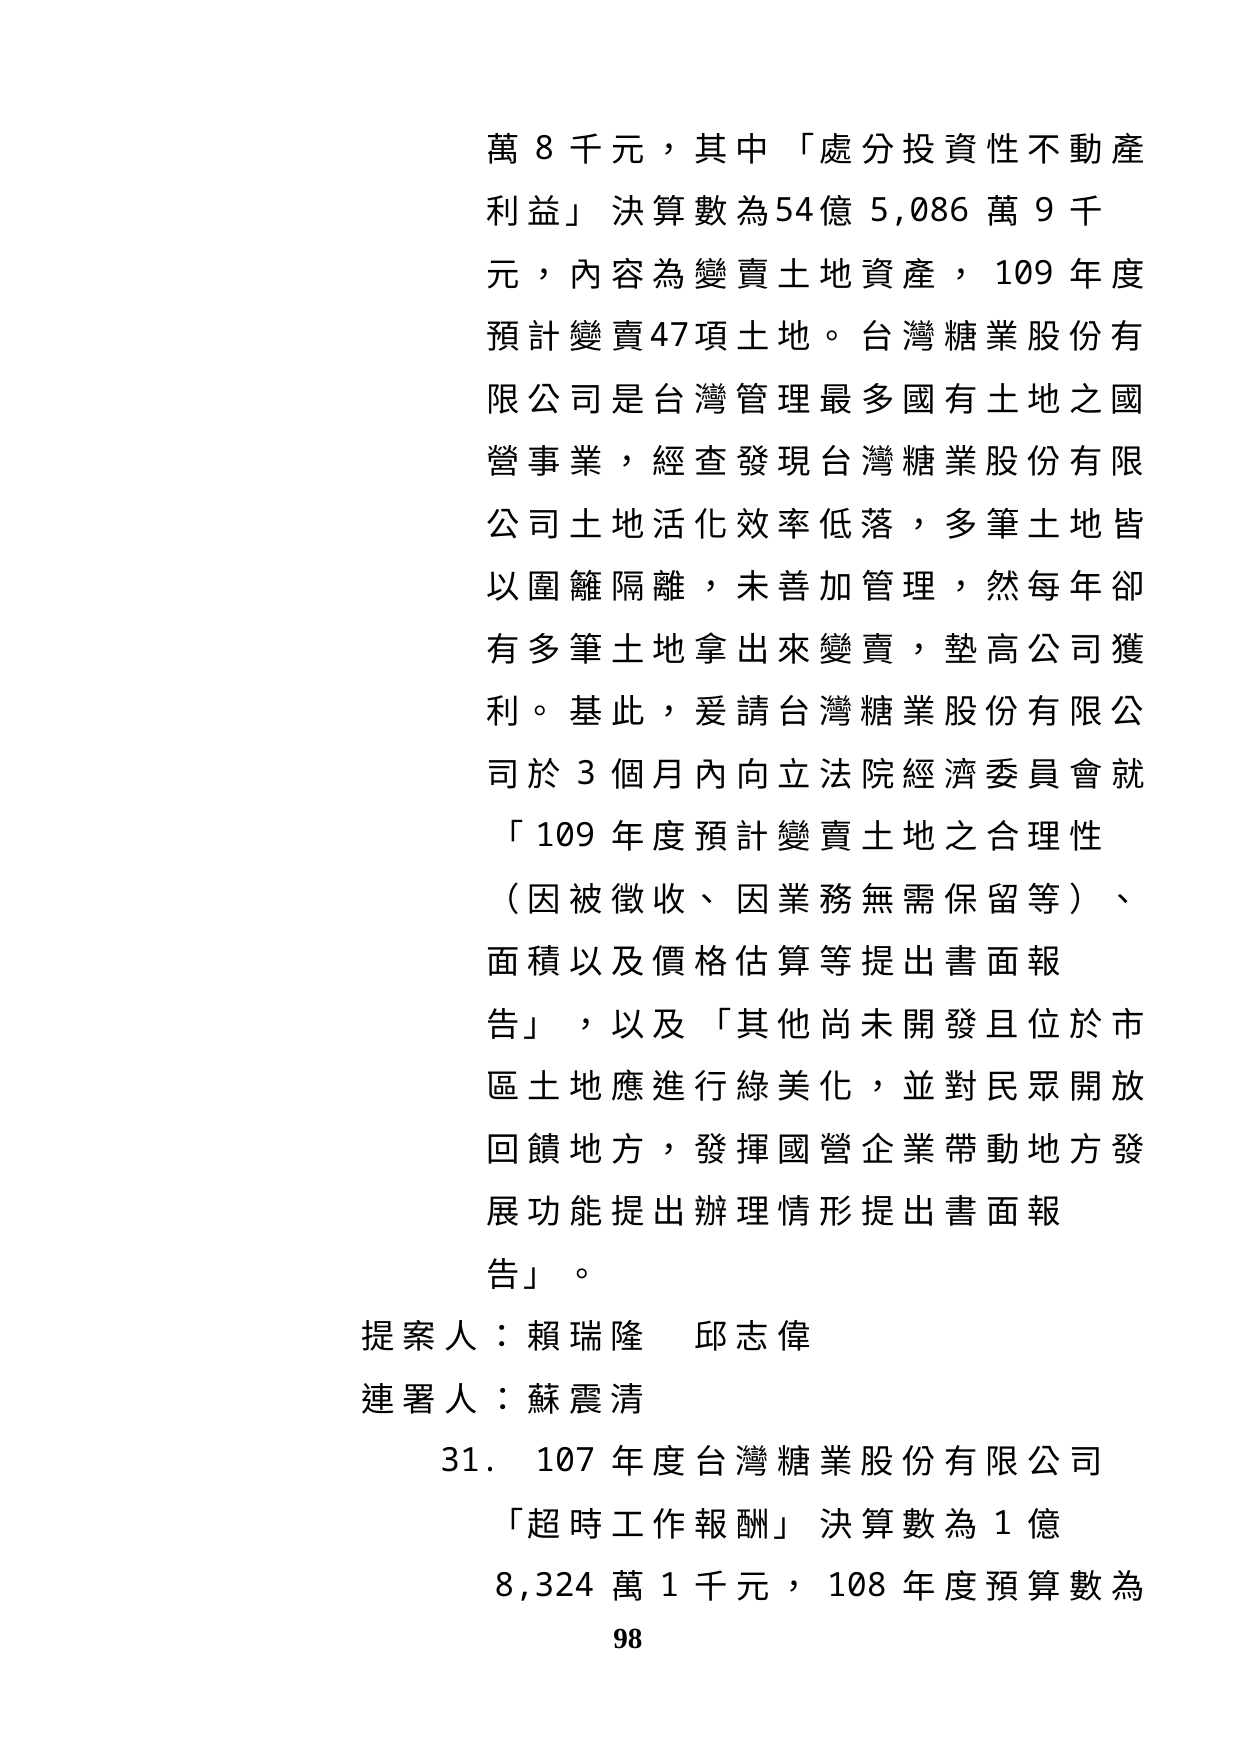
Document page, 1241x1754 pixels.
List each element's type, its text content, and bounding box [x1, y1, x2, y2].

list 107年度台灣糖業股份有限公司「超時工作報酬」決算數為1億8,324萬1千元，108年度預算數為 [416, 1417, 1148, 1605]
list 萬8千元，其中「處分投資性不動產利益」決算數為54億5,086萬9千元，內容為變賣土地資產，109年度預計變賣47項土地。台灣糖業股份有限公司是台灣管理最多國有土地之國營事業，經查發現台灣糖業股份有限公司土地活化效率低落，多筆土地皆以圍籬隔離，未善加管理，然每年卻有多筆土地拿出來變賣，墊高公司獲利。基此，爰請台灣糖業股份有限公司於3個月內向立法院經濟委員會就「109年度預計變賣土地之合理性（因被徵收、因業務無需保留等）、面積以及價格估算等提出書面報告」，以及「其他尚未開發且位於市區土地應進行綠美化，並對民眾開放回饋地方，發揮國營企業帶動地方發展功能提出辦理情形提出書面報告」。 [416, 105, 1148, 1292]
text 提案人：賴瑞隆 邱志偉 [242, 1292, 1148, 1355]
text 連署人：蘇震清 [242, 1355, 1148, 1417]
